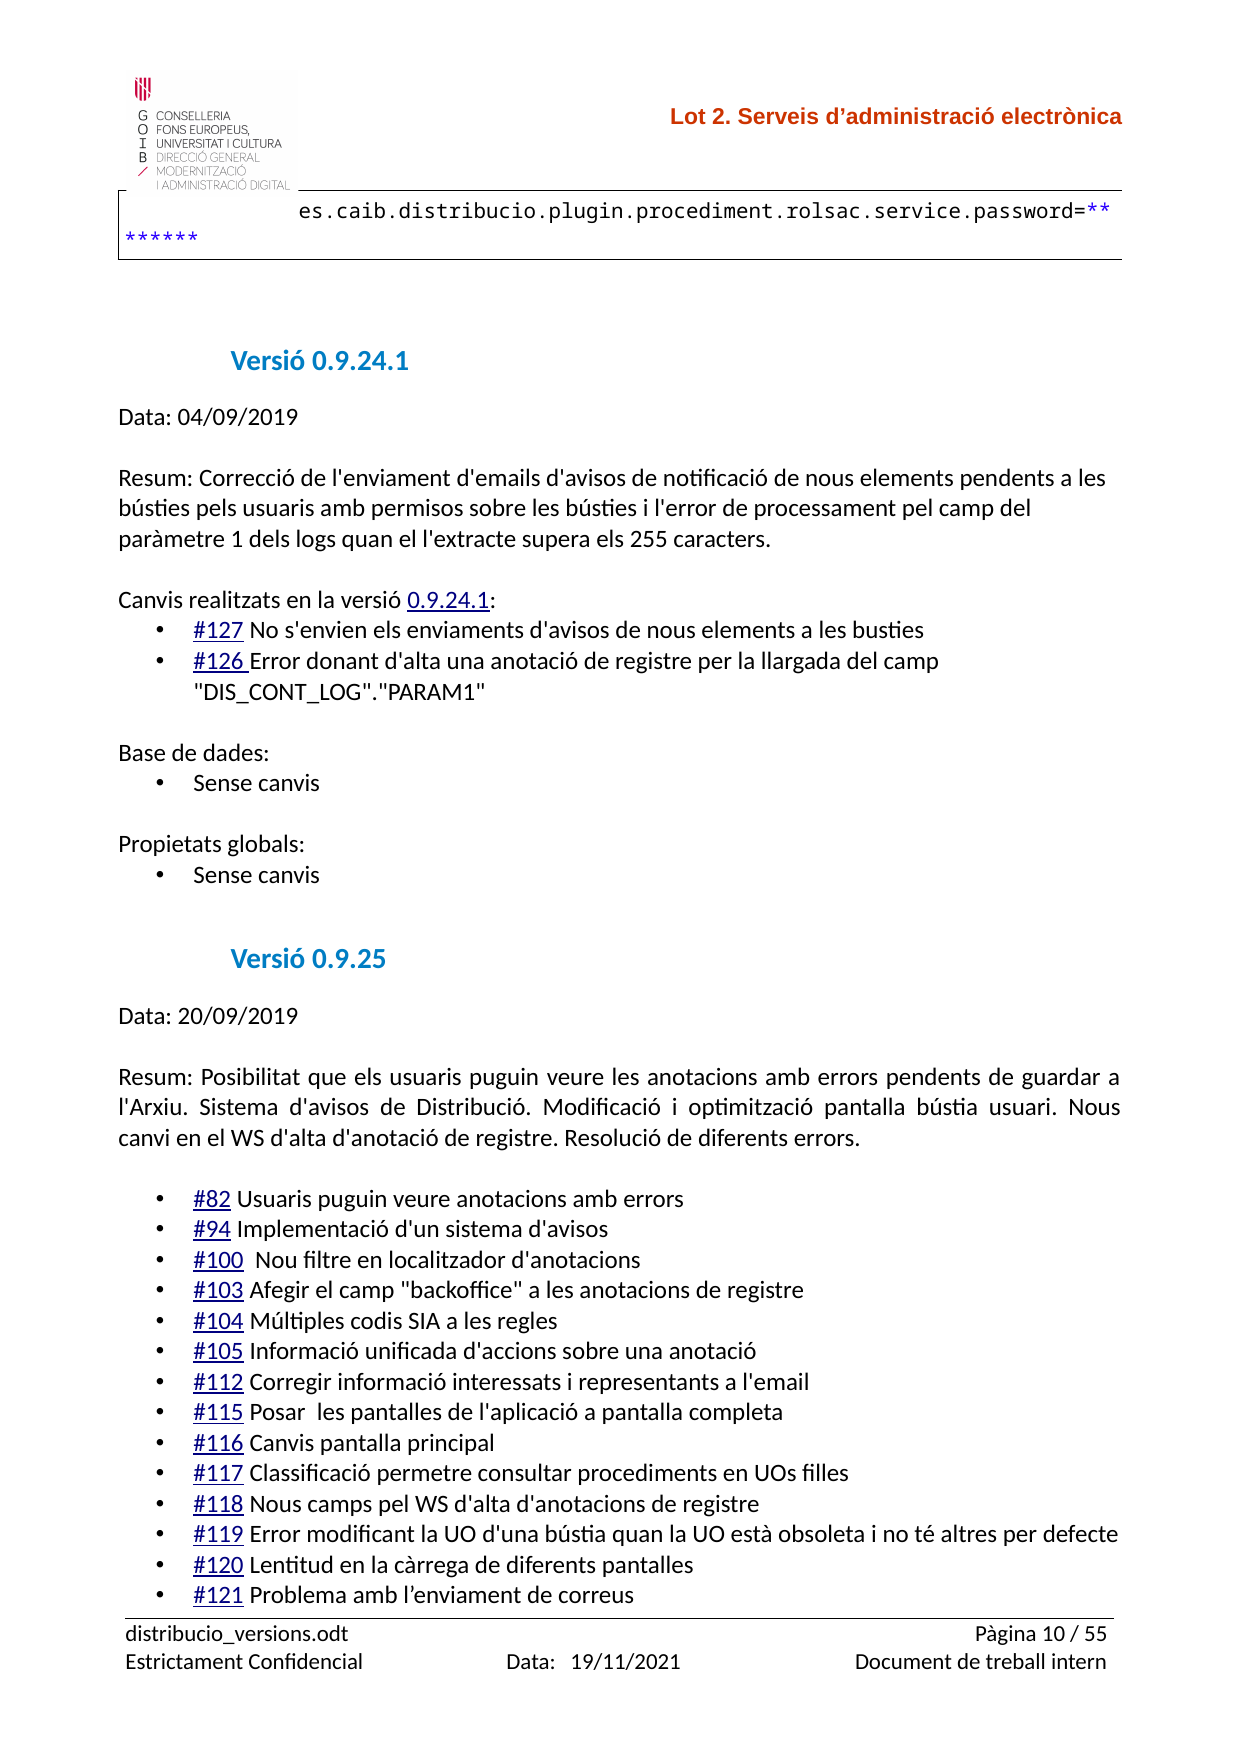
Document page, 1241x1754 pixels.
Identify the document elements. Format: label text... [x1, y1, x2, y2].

text Resum: Posibilitat que els usuaris puguin veure les anotacions amb errors pendents de guardar a l'Arxiu. Sistema d'avisos de Distribució. Modificació i optimització pantalla bústia usuari. Nous canvi en el WS d'alta d'anotació de registre. Resolució de diferents errors. [118, 1061, 1122, 1152]
list #120 Lentitud en la càrrega de diferents pantalles [156, 1549, 1122, 1580]
list #126 Error donant d'alta una anotació de registre per la llargada del camp "DIS_CONT_LOG"."PARAM1" [156, 645, 1122, 706]
list #94 Implementació d'un sistema d'avisos [156, 1213, 1122, 1244]
list #105 Informació unificada d'accions sobre una anotació [156, 1336, 1122, 1366]
subtitle Versió 0.9.24.1 [153, 342, 1122, 377]
list #82 Usuaris puguin veure anotacions amb errors [156, 1183, 1122, 1213]
table_header es.caib.distribucio.plugin.procediment.rolsac.service.password=******** [119, 191, 1122, 259]
list #100 Nou filtre en localitzador d'anotacions [156, 1244, 1122, 1274]
list #119 Error modificant la UO d'una bústia quan la UO està obsoleta i no té altres per defecte [156, 1519, 1122, 1549]
subtitle Versió 0.9.25 [153, 941, 1122, 976]
text Resum: Correcció de l'enviament d'emails d'avisos de notificació de nous elements pendents a les bústies pels usuaris amb permisos sobre les bústies i l'error de processament pel camp del paràmetre 1 dels logs quan el l'extracte supera els 255 caracters. [118, 462, 1122, 554]
text Canvis realitzats en la versió 0.9.24.1: [118, 584, 1122, 615]
text Data: 20/09/2019 [118, 1000, 1122, 1030]
list #112 Corregir informació interessats i representants a l'email [156, 1366, 1122, 1397]
list #127 No s'envien els enviaments d'avisos de nous elements a les busties [156, 615, 1122, 645]
list Sense canvis [156, 767, 1122, 798]
list #121 Problema amb l’enviament de correus [156, 1580, 1122, 1610]
text Base de dades: [118, 737, 1122, 767]
list #104 Múltiples codis SIA a les regles [156, 1305, 1122, 1336]
list #115 Posar les pantalles de l'aplicació a pantalla completa [156, 1397, 1122, 1427]
text Propietats globals: [118, 828, 1122, 859]
text Data: 04/09/2019 [118, 401, 1122, 432]
list #103 Afegir el camp "backoffice" a les anotacions de registre [156, 1274, 1122, 1305]
list Sense canvis [156, 859, 1122, 889]
list #118 Nous camps pel WS d'alta d'anotacions de registre [156, 1488, 1122, 1519]
list #116 Canvis pantalla principal [156, 1427, 1122, 1458]
picture [126, 70, 299, 197]
list #117 Classificació permetre consultar procediments en UOs filles [156, 1458, 1122, 1488]
